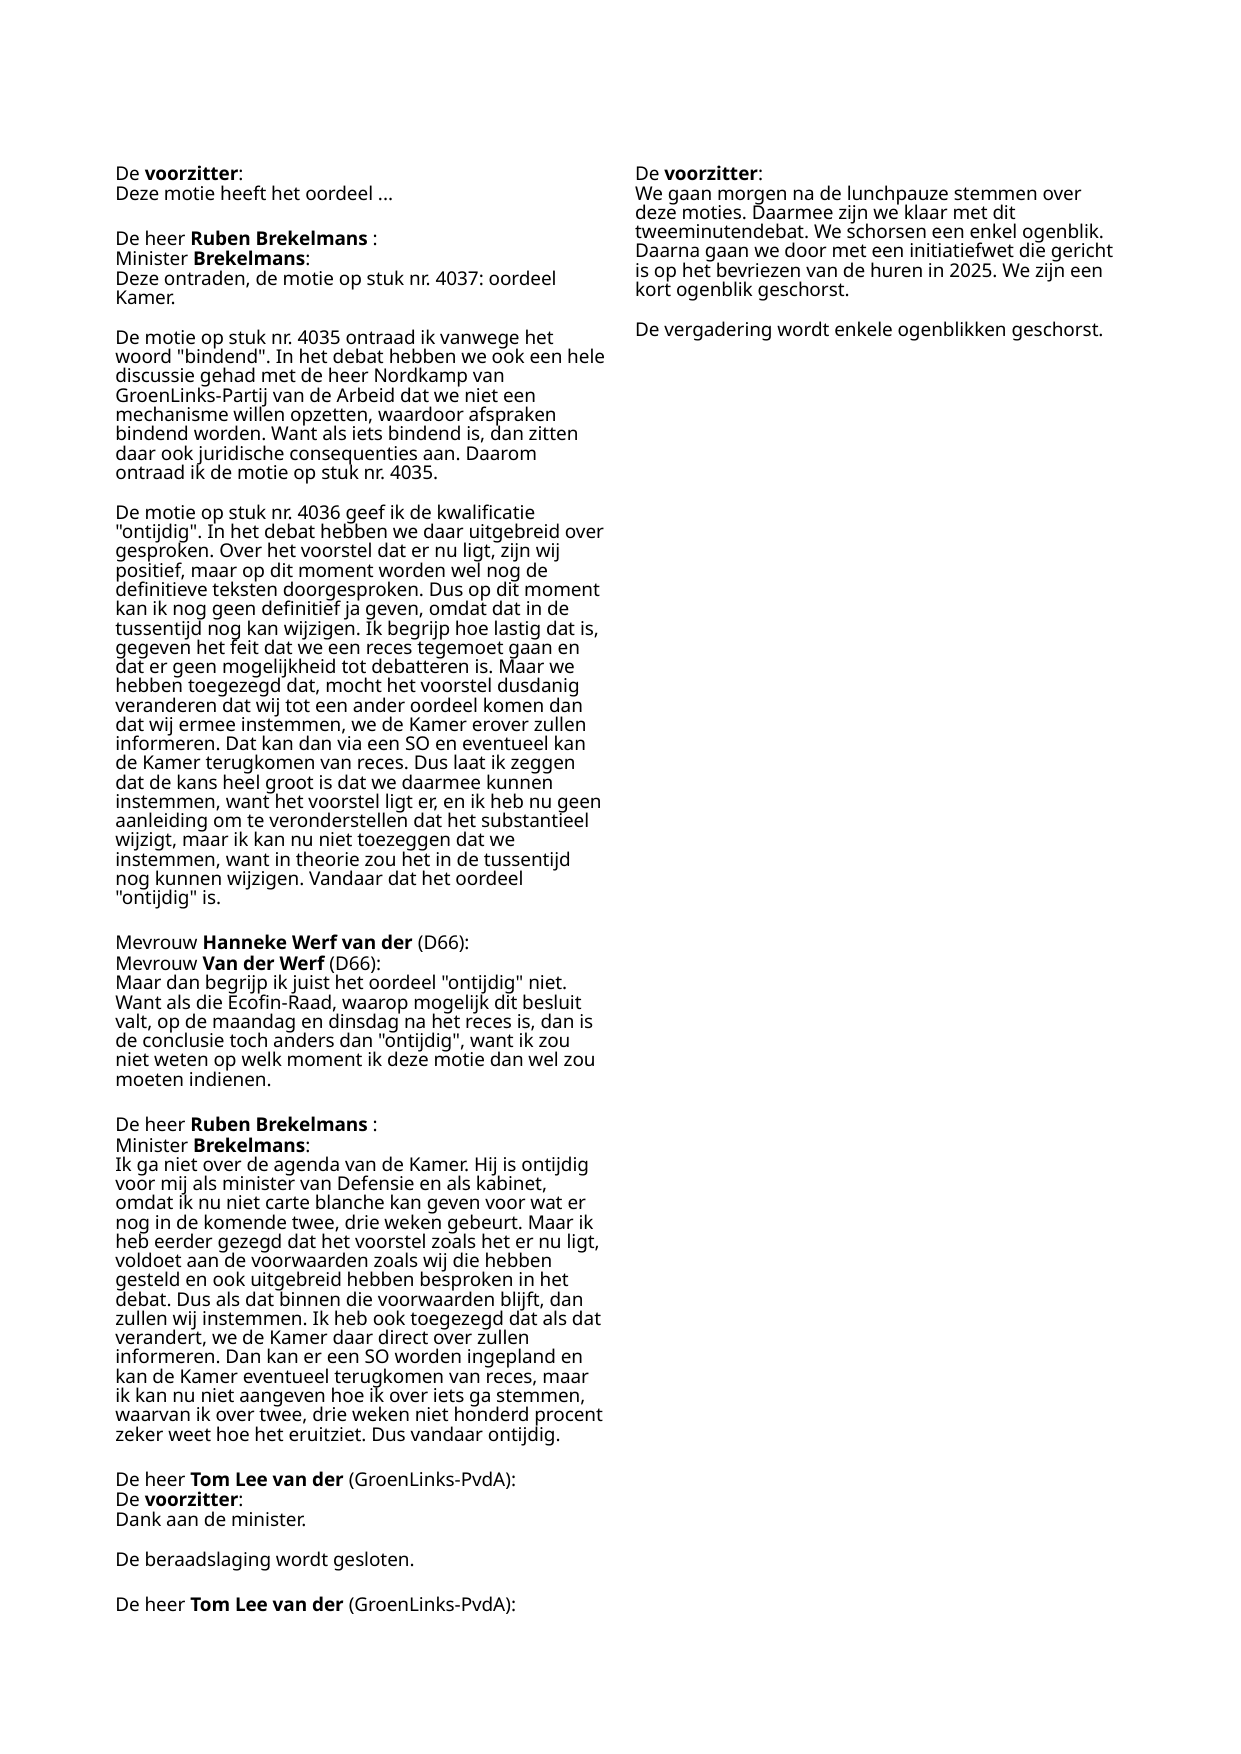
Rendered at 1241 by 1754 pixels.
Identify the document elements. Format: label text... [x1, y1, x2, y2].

text Mevrouw Van der Werf (D66): [115, 955, 605, 974]
text De voorzitter: [635, 165, 1125, 184]
text Minister Brekelmans: [115, 250, 605, 270]
text De beraadslaging wordt gesloten. [115, 1551, 605, 1570]
text De motie op stuk nr. 4035 ontraad ik vanwege het woord "bindend". In het debat hebben we ook een hele discussie gehad met de heer Nordkamp van GroenLinks-Partij van de Arbeid dat we niet een mechanisme willen opzetten, waardoor afspraken bindend worden. Want als iets bindend is, dan zitten daar ook juridische consequenties aan. Daarom ontraad ik de motie op stuk nr. 4035. [115, 329, 605, 483]
text De voorzitter: [115, 1491, 605, 1511]
text Minister Brekelmans: [115, 1137, 605, 1156]
text De motie op stuk nr. 4036 geef ik de kwalificatie "ontijdig". In het debat hebben we daar uitgebreid over gesproken. Over het voorstel dat er nu ligt, zijn wij positief, maar op dit moment worden wel nog de definitieve teksten doorgesproken. Dus op dit moment kan ik nog geen definitief ja geven, omdat dat in de tussentijd nog kan wijzigen. Ik begrijp hoe lastig dat is, gegeven het feit dat we een reces tegemoet gaan en dat er geen mogelijkheid tot debatteren is. Maar we hebben toegezegd dat, mocht het voorstel dusdanig veranderen dat wij tot een ander oordeel komen dan dat wij ermee instemmen, we de Kamer erover zullen informeren. Dat kan dan via een SO en eventueel kan de Kamer terugkomen van reces. Dus laat ik zeggen dat de kans heel groot is dat we daarmee kunnen instemmen, want het voorstel ligt er, en ik heb nu geen aanleiding om te veronderstellen dat het substantieel wijzigt, maar ik kan nu niet toezeggen dat we instemmen, want in theorie zou het in de tussentijd nog kunnen wijzigen. Vandaar dat het oordeel "ontijdig" is. [115, 504, 605, 908]
text Dank aan de minister. [115, 1511, 605, 1530]
text De heer Tom Lee van der (GroenLinks-PvdA): [115, 1591, 605, 1617]
text Ik ga niet over de agenda van de Kamer. Hij is ontijdig voor mij als minister van Defensie en als kabinet, omdat ik nu niet carte blanche kan geven voor wat er nog in de komende twee, drie weken gebeurt. Maar ik heb eerder gezegd dat het voorstel zoals het er nu ligt, voldoet aan de voorwaarden zoals wij die hebben gesteld en ook uitgebreid hebben besproken in het debat. Dus als dat binnen die voorwaarden blijft, dan zullen wij instemmen. Ik heb ook toegezegd dat als dat verandert, we de Kamer daar direct over zullen informeren. Dan kan er een SO worden ingepland en kan de Kamer eventueel terugkomen van reces, maar ik kan nu niet aangeven hoe ik over iets ga stemmen, waarvan ik over twee, drie weken niet honderd procent zeker weet hoe het eruitziet. Dus vandaar ontijdig. [115, 1156, 605, 1445]
text Deze ontraden, de motie op stuk nr. 4037: oordeel Kamer. [115, 270, 605, 308]
text De voorzitter: [115, 165, 605, 184]
text De vergadering wordt enkele ogenblikken geschorst. [635, 321, 1125, 340]
text De heer Ruben Brekelmans : [115, 225, 605, 250]
text De heer Ruben Brekelmans : [115, 1111, 605, 1137]
text Maar dan begrijp ik juist het oordeel "ontijdig" niet. Want als die Ecofin-Raad, waarop mogelijk dit besluit valt, op de maandag en dinsdag na het reces is, dan is de conclusie toch anders dan "ontijdig", want ik zou niet weten op welk moment ik deze motie dan wel zou moeten indienen. [115, 974, 605, 1090]
text De heer Tom Lee van der (GroenLinks-PvdA): [115, 1466, 605, 1491]
text Mevrouw Hanneke Werf van der (D66): [115, 929, 605, 955]
text We gaan morgen na de lunchpauze stemmen over deze moties. Daarmee zijn we klaar met dit tweeminutendebat. We schorsen een enkel ogenblik. Daarna gaan we door met een initiatiefwet die gericht is op het bevriezen van de huren in 2025. We zijn een kort ogenblik geschorst. [635, 184, 1125, 300]
text Deze motie heeft het oordeel ... [115, 184, 605, 204]
